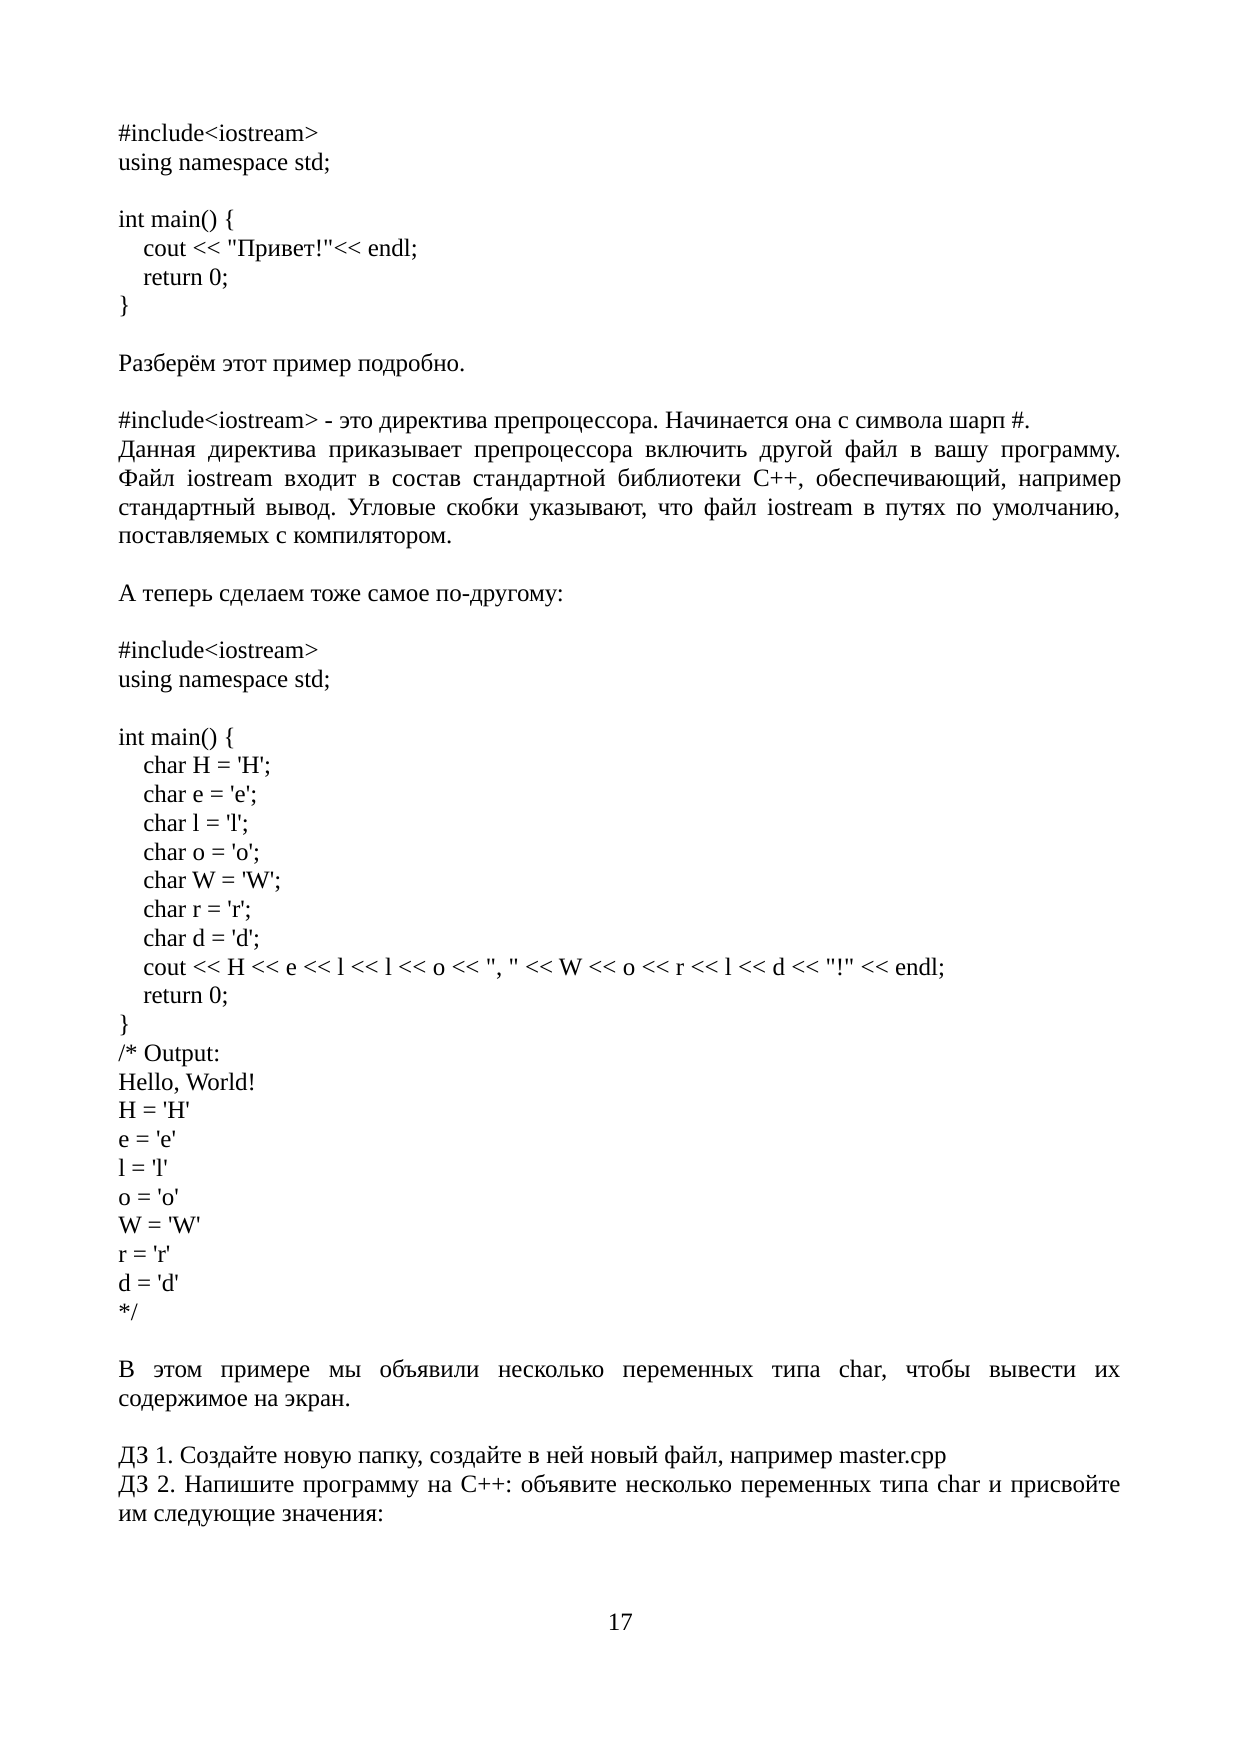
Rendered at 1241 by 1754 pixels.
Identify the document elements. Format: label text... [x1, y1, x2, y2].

text return 0; [118, 262, 1122, 291]
text d = 'd' [118, 1268, 1122, 1297]
text char W = 'W'; [118, 866, 1122, 894]
text e = 'e' [118, 1124, 1122, 1153]
text char o = 'o'; [118, 837, 1122, 866]
text ДЗ 2. Напишите программу на C++: объявите несколько переменных типа char и присвойте им следующие значения: [118, 1469, 1122, 1527]
text Данная директива приказывает препроцессора включить другой файл в вашу программу. Файл iostream входит в состав стандартной библиотеки C++, обеспечивающий, например стандартный вывод. Угловые скобки указывают, что файл iostream в путях по умолчанию, поставляемых с компилятором. [118, 434, 1122, 549]
text return 0; [118, 981, 1122, 1009]
text */ [118, 1297, 1122, 1326]
text char l = 'l'; [118, 808, 1122, 837]
text W = 'W' [118, 1211, 1122, 1239]
text char r = 'r'; [118, 894, 1122, 923]
text #include<iostream> [118, 118, 1122, 147]
text using namespace std; [118, 147, 1122, 176]
text H = 'H' [118, 1096, 1122, 1124]
text l = 'l' [118, 1153, 1122, 1182]
text char e = 'e'; [118, 779, 1122, 808]
text /* Output: [118, 1038, 1122, 1067]
text r = 'r' [118, 1239, 1122, 1268]
text } [118, 291, 1122, 319]
text int main() { [118, 722, 1122, 751]
text #include<iostream> [118, 636, 1122, 664]
text o = 'o' [118, 1182, 1122, 1211]
text using namespace std; [118, 664, 1122, 693]
text cout << H << e << l << l << o << ", " << W << o << r << l << d << "!" << endl; [118, 952, 1122, 981]
text А теперь сделаем тоже самое по-другому: [118, 578, 1122, 607]
text char d = 'd'; [118, 923, 1122, 952]
text ДЗ 1. Создайте новую папку, создайте в ней новый файл, например master.cpp [118, 1441, 1122, 1469]
text Разберём этот пример подробно. [118, 348, 1122, 377]
text char H = 'H'; [118, 751, 1122, 779]
text В этом примере мы объявили несколько переменных типа char, чтобы вывести их содержимое на экран. [118, 1354, 1122, 1412]
text Hello, World! [118, 1067, 1122, 1096]
text int main() { [118, 204, 1122, 233]
text #include<iostream> - это директива препроцессора. Начинается она с символа шарп #. [118, 406, 1122, 434]
text cout << "Привет!"<< endl; [118, 233, 1122, 262]
text } [118, 1009, 1122, 1038]
